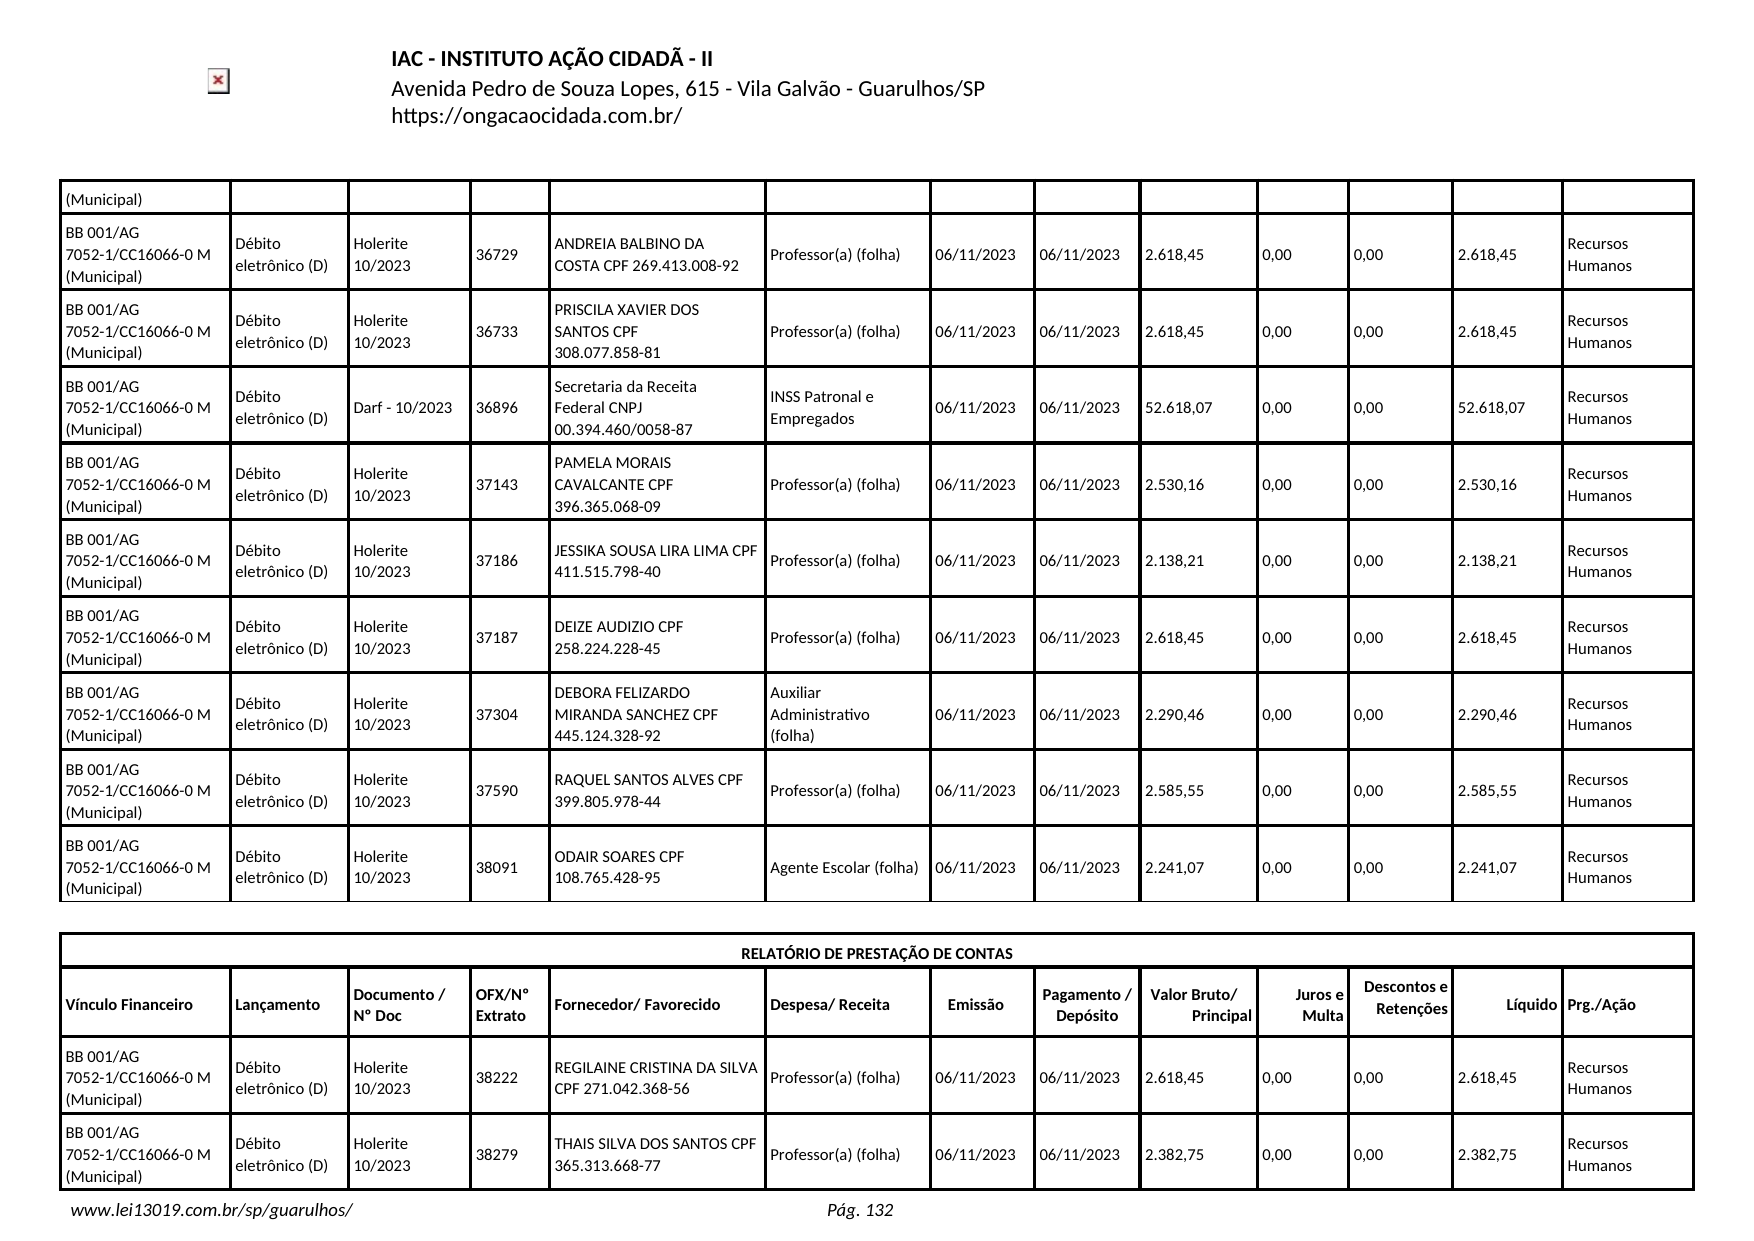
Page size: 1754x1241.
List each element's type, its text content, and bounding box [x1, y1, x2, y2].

table_cell Recursos Humanos [1564, 1038, 1692, 1112]
table_cell 38222 [472, 1038, 548, 1112]
table_cell REGILAINE CRISTINA DA SILVA CPF 271.042.368-56 [551, 1038, 764, 1112]
table_cell Recursos Humanos [1564, 827, 1692, 901]
table_cell JESSIKA SOUSA LIRA LIMA CPF 411.515.798-40 [551, 521, 764, 594]
table_cell 0,00 [1350, 751, 1451, 824]
table_cell 0,00 [1350, 291, 1451, 365]
table_cell 0,00 [1350, 674, 1451, 748]
table_cell [1259, 182, 1347, 212]
table_cell 36729 [472, 215, 548, 288]
table_cell 2.290,46 [1142, 674, 1256, 748]
table_cell Recursos Humanos [1564, 291, 1692, 365]
table_cell 0,00 [1259, 751, 1347, 824]
table_cell 37187 [472, 598, 548, 671]
table_header RELATÓRIO DE PRESTAÇÃO DE CONTAS [62, 935, 1692, 965]
table_cell 2.138,21 [1142, 521, 1256, 594]
table_cell 0,00 [1350, 827, 1451, 901]
table_cell 2.618,45 [1142, 291, 1256, 365]
table_cell Holerite 10/2023 [350, 751, 469, 824]
table_cell BB 001/AG 7052-1/CC16066-0 M (Municipal) [62, 521, 229, 594]
table_cell 2.382,75 [1454, 1115, 1561, 1188]
table_cell Débito eletrônico (D) [232, 215, 347, 288]
table_cell Recursos Humanos [1564, 598, 1692, 671]
table_cell 06/11/2023 [932, 445, 1033, 518]
table_cell 0,00 [1259, 215, 1347, 288]
table_cell Débito eletrônico (D) [232, 827, 347, 901]
table_cell 0,00 [1350, 445, 1451, 518]
table_cell 2.618,45 [1454, 291, 1561, 365]
table_cell 0,00 [1259, 521, 1347, 594]
table_cell 2.618,45 [1454, 598, 1561, 671]
table_cell Holerite 10/2023 [350, 1115, 469, 1188]
table_cell 06/11/2023 [932, 521, 1033, 594]
table_cell 06/11/2023 [1036, 1115, 1138, 1188]
table_cell Descontos e Retenções [1350, 969, 1451, 1035]
table_cell Agente Escolar (folha) [767, 827, 929, 901]
table_cell DEIZE AUDIZIO CPF 258.224.228-45 [551, 598, 764, 671]
table_cell BB 001/AG 7052-1/CC16066-0 M (Municipal) [62, 598, 229, 671]
table_cell 2.618,45 [1142, 1038, 1256, 1112]
picture [207, 68, 230, 94]
table_cell 06/11/2023 [932, 368, 1033, 441]
table_cell 2.241,07 [1142, 827, 1256, 901]
table_cell BB 001/AG 7052-1/CC16066-0 M (Municipal) [62, 445, 229, 518]
table_cell 37186 [472, 521, 548, 594]
table_cell THAIS SILVA DOS SANTOS CPF 365.313.668-77 [551, 1115, 764, 1188]
table_cell Professor(a) (folha) [767, 1115, 929, 1188]
table_cell (Municipal) [62, 182, 229, 212]
table_cell Holerite 10/2023 [350, 674, 469, 748]
table_cell 2.290,46 [1454, 674, 1561, 748]
table_cell 06/11/2023 [932, 215, 1033, 288]
table_cell BB 001/AG 7052-1/CC16066-0 M (Municipal) [62, 215, 229, 288]
table_cell [232, 182, 347, 212]
table_cell 06/11/2023 [1036, 751, 1138, 824]
table_cell 2.241,07 [1454, 827, 1561, 901]
table_cell Emissão [932, 969, 1033, 1035]
table_cell 2.530,16 [1454, 445, 1561, 518]
table_cell Professor(a) (folha) [767, 445, 929, 518]
table_cell 36896 [472, 368, 548, 441]
table_cell ANDREIA BALBINO DA COSTA CPF 269.413.008-92 [551, 215, 764, 288]
table_cell Secretaria da Receita Federal CNPJ 00.394.460/0058-87 [551, 368, 764, 441]
table_cell PRISCILA XAVIER DOS SANTOS CPF 308.077.858-81 [551, 291, 764, 365]
table_cell 0,00 [1259, 368, 1347, 441]
table_cell 0,00 [1259, 1115, 1347, 1188]
table_cell Recursos Humanos [1564, 445, 1692, 518]
table_cell 06/11/2023 [932, 291, 1033, 365]
table_cell 52.618,07 [1142, 368, 1256, 441]
table_cell 37304 [472, 674, 548, 748]
table_cell Professor(a) (folha) [767, 598, 929, 671]
table_cell BB 001/AG 7052-1/CC16066-0 M (Municipal) [62, 827, 229, 901]
table_cell DEBORA FELIZARDO MIRANDA SANCHEZ CPF 445.124.328-92 [551, 674, 764, 748]
table_cell OFX/Nº Extrato [472, 969, 548, 1035]
table_cell 06/11/2023 [932, 674, 1033, 748]
table_cell Holerite 10/2023 [350, 445, 469, 518]
table_cell Professor(a) (folha) [767, 751, 929, 824]
table_cell 06/11/2023 [1036, 291, 1138, 365]
table_cell 06/11/2023 [1036, 827, 1138, 901]
table_cell Débito eletrônico (D) [232, 291, 347, 365]
table_cell 06/11/2023 [932, 827, 1033, 901]
table_cell 0,00 [1259, 445, 1347, 518]
table_cell 0,00 [1350, 215, 1451, 288]
table_cell Darf - 10/2023 [350, 368, 469, 441]
table_cell 0,00 [1350, 598, 1451, 671]
table_cell 06/11/2023 [1036, 598, 1138, 671]
table_cell Líquido [1454, 969, 1561, 1035]
table_cell Pagamento / Depósito [1036, 969, 1138, 1035]
table_cell 0,00 [1259, 827, 1347, 901]
table_cell [1036, 182, 1138, 212]
table_cell 0,00 [1259, 674, 1347, 748]
table_cell 06/11/2023 [1036, 521, 1138, 594]
table_cell Débito eletrônico (D) [232, 1115, 347, 1188]
table_cell 2.618,45 [1454, 1038, 1561, 1112]
table_cell 2.382,75 [1142, 1115, 1256, 1188]
table_cell [1350, 182, 1451, 212]
table_cell ODAIR SOARES CPF 108.765.428-95 [551, 827, 764, 901]
table_cell BB 001/AG 7052-1/CC16066-0 M (Municipal) [62, 1038, 229, 1112]
table_cell 0,00 [1350, 1038, 1451, 1112]
table_cell [551, 182, 764, 212]
table_cell Documento / Nº Doc [350, 969, 469, 1035]
table_cell BB 001/AG 7052-1/CC16066-0 M (Municipal) [62, 291, 229, 365]
table_cell 2.585,55 [1142, 751, 1256, 824]
table_cell Holerite 10/2023 [350, 598, 469, 671]
table_cell INSS Patronal e Empregados [767, 368, 929, 441]
table_cell 38091 [472, 827, 548, 901]
table_cell Vínculo Financeiro [62, 969, 229, 1035]
table_cell 06/11/2023 [1036, 368, 1138, 441]
table_cell Despesa/ Receita [767, 969, 929, 1035]
table_cell Professor(a) (folha) [767, 521, 929, 594]
table_cell Prg./Ação [1564, 969, 1692, 1035]
table_cell 36733 [472, 291, 548, 365]
table_cell [472, 182, 548, 212]
table_cell 38279 [472, 1115, 548, 1188]
table_cell 0,00 [1259, 291, 1347, 365]
table_cell 37143 [472, 445, 548, 518]
table_cell 2.530,16 [1142, 445, 1256, 518]
table_cell Professor(a) (folha) [767, 291, 929, 365]
table_cell 0,00 [1259, 1038, 1347, 1112]
table_cell 37590 [472, 751, 548, 824]
table_cell [350, 182, 469, 212]
table_cell Professor(a) (folha) [767, 215, 929, 288]
table_cell Débito eletrônico (D) [232, 674, 347, 748]
table_cell 06/11/2023 [1036, 445, 1138, 518]
table_cell Débito eletrônico (D) [232, 598, 347, 671]
table_cell Recursos Humanos [1564, 751, 1692, 824]
table_cell 06/11/2023 [1036, 674, 1138, 748]
table_cell Débito eletrônico (D) [232, 521, 347, 594]
table_cell 06/11/2023 [932, 751, 1033, 824]
table_cell Holerite 10/2023 [350, 215, 469, 288]
table_cell 2.618,45 [1142, 215, 1256, 288]
table_cell RAQUEL SANTOS ALVES CPF 399.805.978-44 [551, 751, 764, 824]
table_cell Débito eletrônico (D) [232, 368, 347, 441]
table_cell 2.618,45 [1142, 598, 1256, 671]
table_cell Recursos Humanos [1564, 1115, 1692, 1188]
table_cell Holerite 10/2023 [350, 291, 469, 365]
table_cell BB 001/AG 7052-1/CC16066-0 M (Municipal) [62, 1115, 229, 1188]
table_cell PAMELA MORAIS CAVALCANTE CPF 396.365.068-09 [551, 445, 764, 518]
table_cell Recursos Humanos [1564, 521, 1692, 594]
table_cell Valor Bruto/ Principal [1142, 969, 1256, 1035]
table_cell 2.585,55 [1454, 751, 1561, 824]
table_cell BB 001/AG 7052-1/CC16066-0 M (Municipal) [62, 368, 229, 441]
table_cell Juros e Multa [1259, 969, 1347, 1035]
table_cell 0,00 [1350, 1115, 1451, 1188]
table_cell Recursos Humanos [1564, 368, 1692, 441]
table_cell Professor(a) (folha) [767, 1038, 929, 1112]
table_cell BB 001/AG 7052-1/CC16066-0 M (Municipal) [62, 751, 229, 824]
table_cell Holerite 10/2023 [350, 1038, 469, 1112]
table_cell Recursos Humanos [1564, 674, 1692, 748]
table_cell [932, 182, 1033, 212]
table_cell 06/11/2023 [1036, 1038, 1138, 1112]
table_cell Débito eletrônico (D) [232, 1038, 347, 1112]
table_cell Holerite 10/2023 [350, 827, 469, 901]
table_cell 0,00 [1350, 521, 1451, 594]
table_cell Débito eletrônico (D) [232, 445, 347, 518]
table_cell 2.138,21 [1454, 521, 1561, 594]
table_cell 52.618,07 [1454, 368, 1561, 441]
table_cell [767, 182, 929, 212]
table_cell 06/11/2023 [932, 1038, 1033, 1112]
table_cell Recursos Humanos [1564, 215, 1692, 288]
table_cell Fornecedor/ Favorecido [551, 969, 764, 1035]
table_cell Holerite 10/2023 [350, 521, 469, 594]
table_cell BB 001/AG 7052-1/CC16066-0 M (Municipal) [62, 674, 229, 748]
table_cell [1564, 182, 1692, 212]
table_cell Auxiliar Administrativo (folha) [767, 674, 929, 748]
table_cell [1142, 182, 1256, 212]
table_cell Lançamento [232, 969, 347, 1035]
table_cell 2.618,45 [1454, 215, 1561, 288]
table_cell 06/11/2023 [932, 1115, 1033, 1188]
table_cell 0,00 [1259, 598, 1347, 671]
table_cell 0,00 [1350, 368, 1451, 441]
table_cell [1454, 182, 1561, 212]
table_cell 06/11/2023 [1036, 215, 1138, 288]
table_cell Débito eletrônico (D) [232, 751, 347, 824]
table_cell 06/11/2023 [932, 598, 1033, 671]
